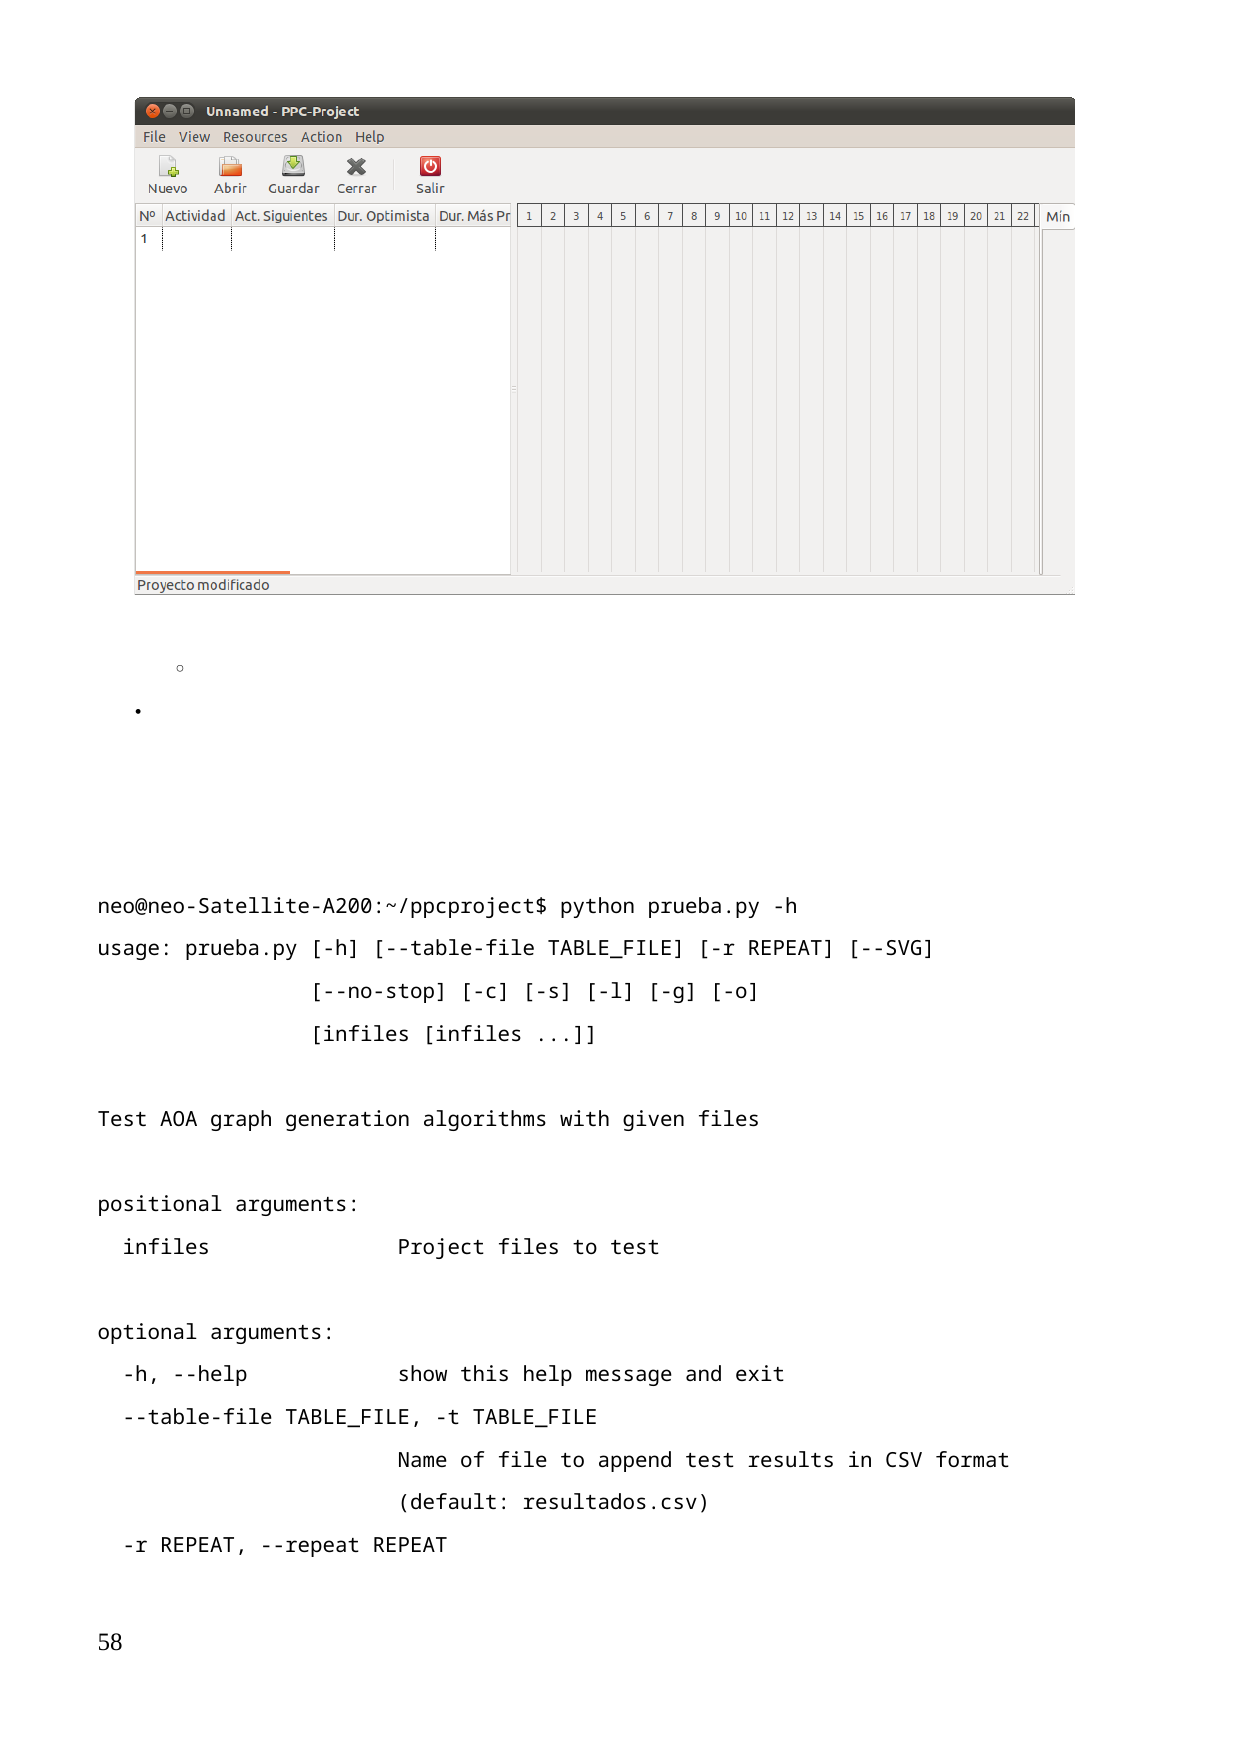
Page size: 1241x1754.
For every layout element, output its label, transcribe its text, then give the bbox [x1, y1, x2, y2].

text [infiles [infiles ...]] [97, 1019, 1113, 1047]
text --table-file TABLE_FILE, -t TABLE_FILE [97, 1402, 1113, 1431]
text (default: resultados.csv) [97, 1487, 1113, 1516]
text neo@neo-Satellite-A200:~/ppcproject$ python prueba.py -h [97, 891, 1113, 919]
text usage: prueba.py [-h] [--table-file TABLE_FILE] [-r REPEAT] [--SVG] [97, 933, 1113, 962]
text Name of file to append test results in CSV format [97, 1445, 1113, 1473]
text infiles Project files to test [97, 1232, 1113, 1260]
text -r REPEAT, --repeat REPEAT [97, 1530, 1113, 1558]
picture [134, 97, 1075, 595]
text Test AOA graph generation algorithms with given files [97, 1104, 1113, 1132]
text [--no-stop] [-c] [-s] [-l] [-g] [-o] [97, 976, 1113, 1004]
text positional arguments: [97, 1189, 1113, 1218]
text optional arguments: [97, 1317, 1113, 1345]
text -h, --help show this help message and exit [97, 1359, 1113, 1388]
